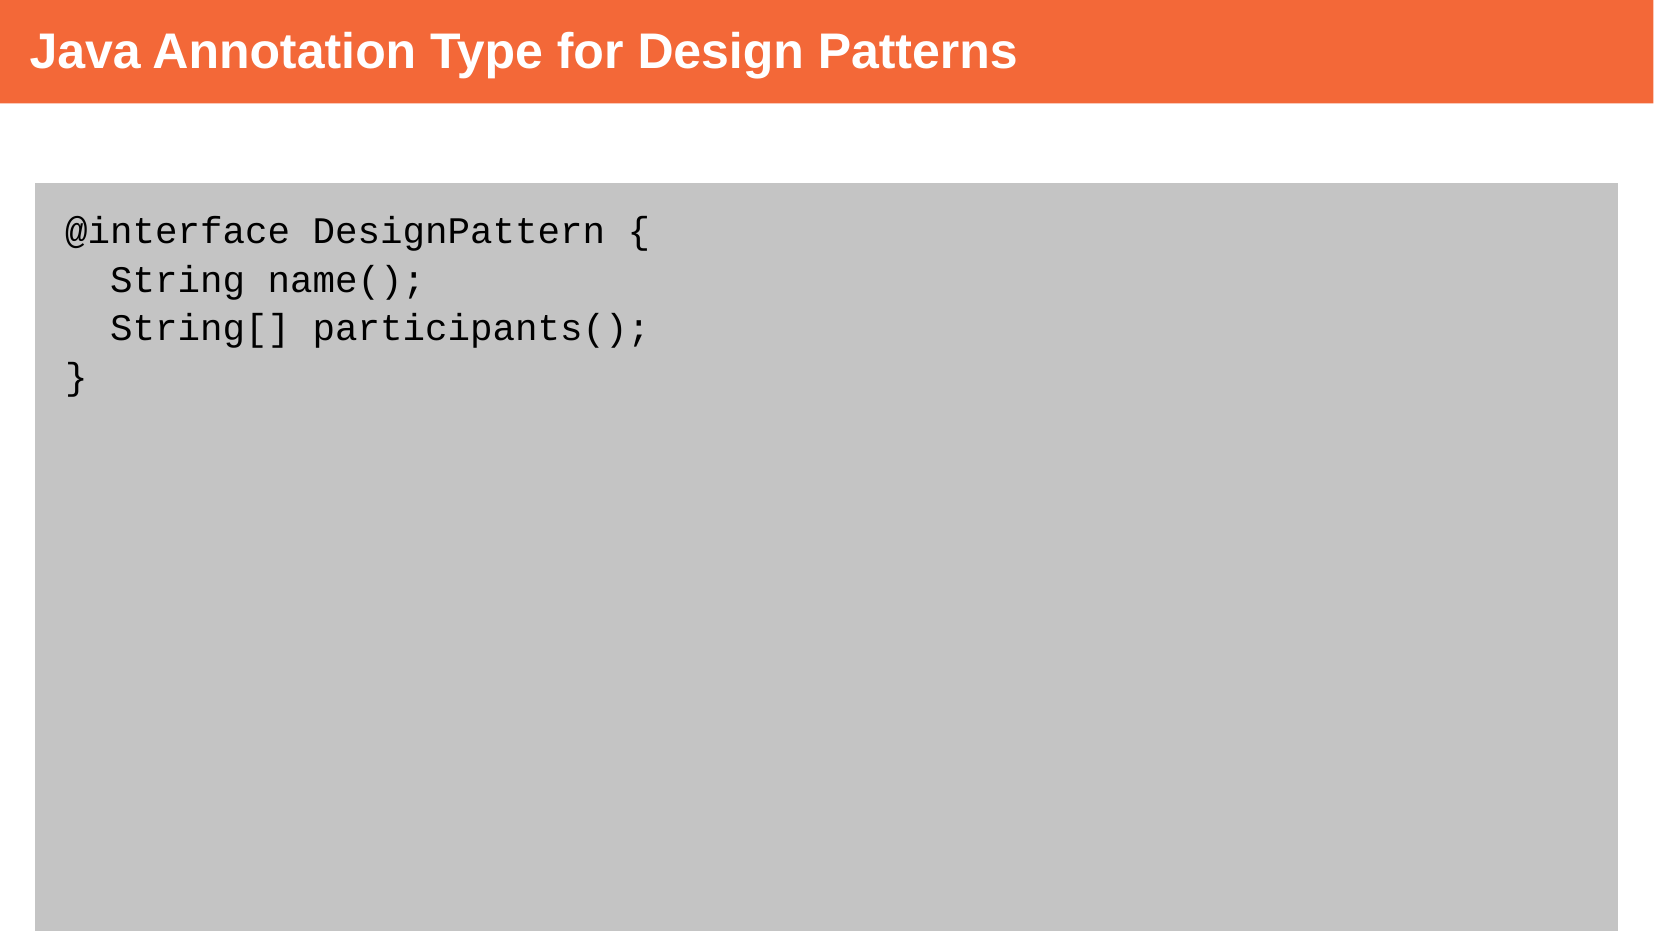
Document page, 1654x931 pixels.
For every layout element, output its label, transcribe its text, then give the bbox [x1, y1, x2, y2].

title Java Annotation Type for Design Patterns [0, 0, 1654, 104]
list @interface DesignPattern { String name(); String[] participants(); } [29, 177, 1625, 931]
